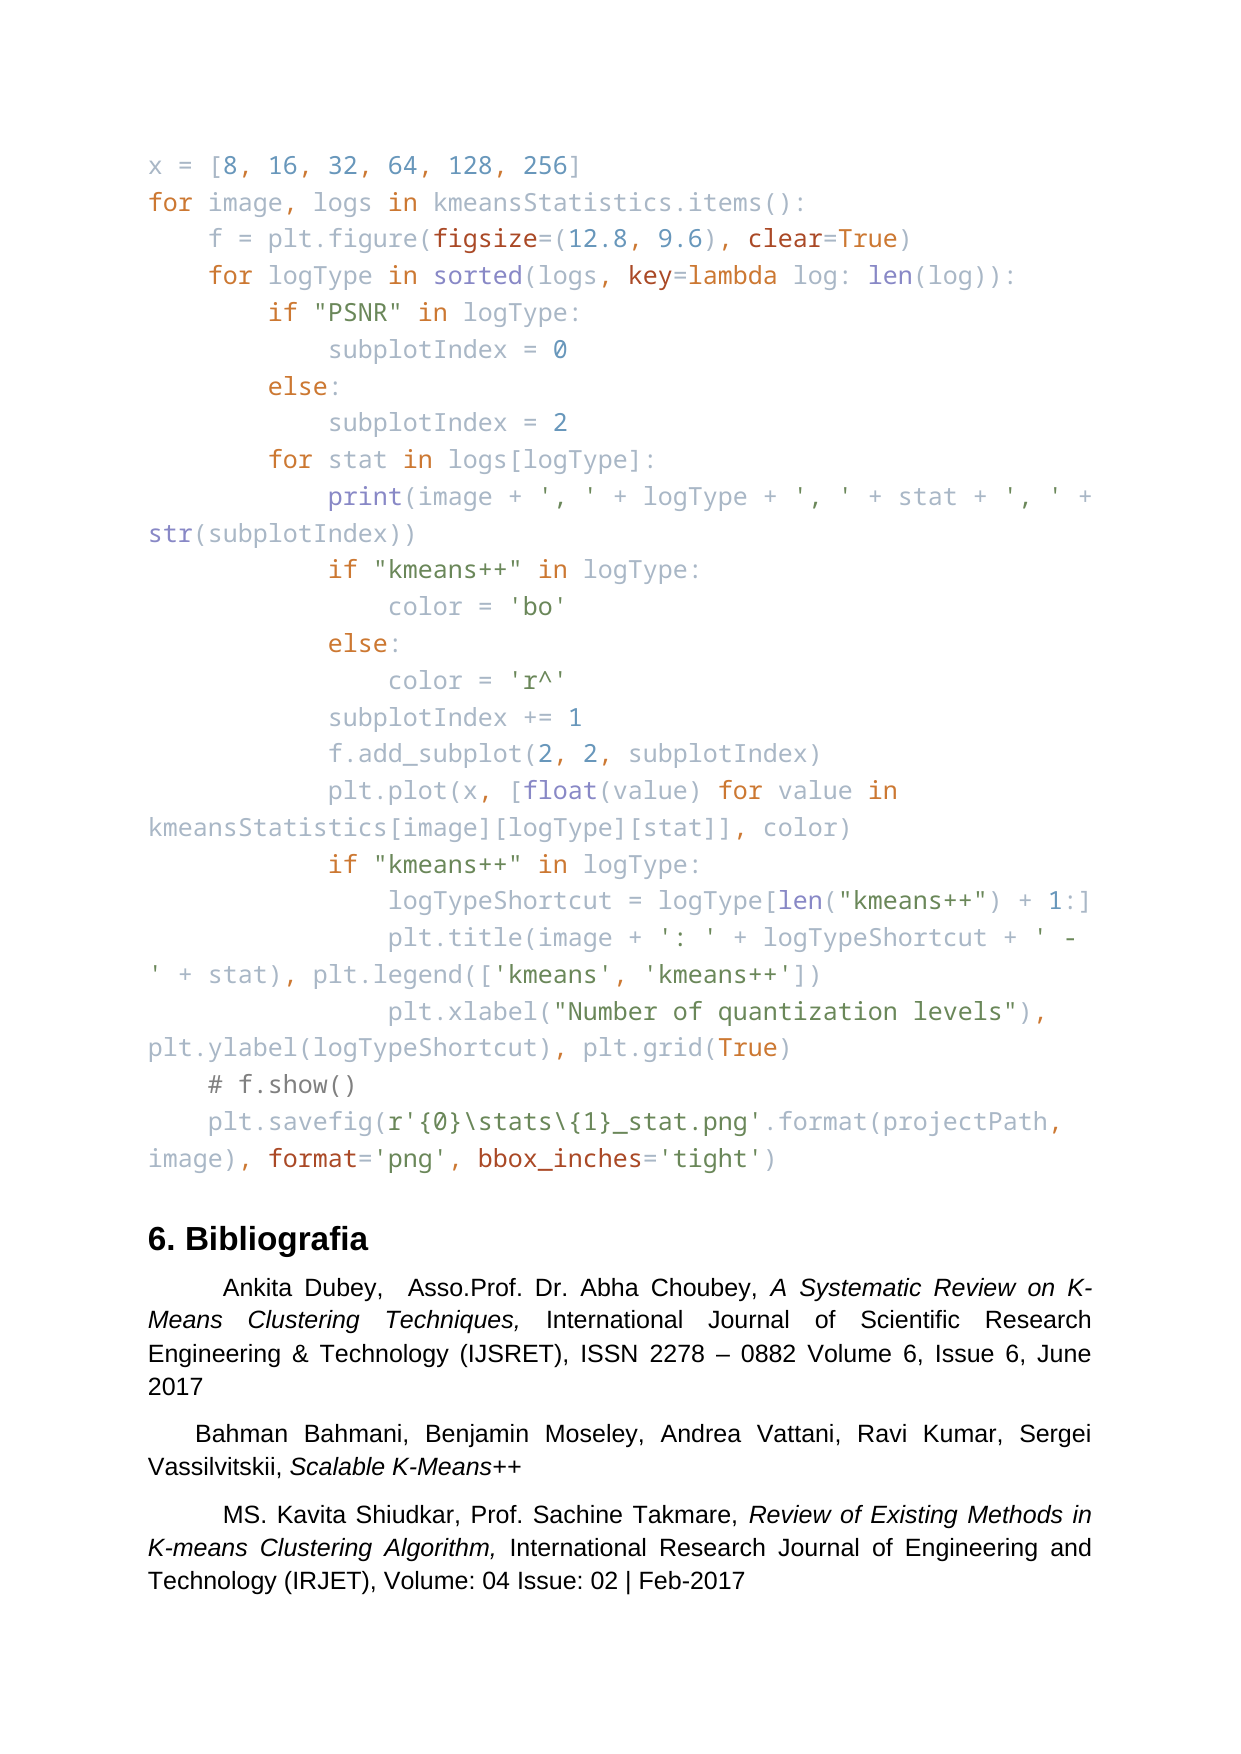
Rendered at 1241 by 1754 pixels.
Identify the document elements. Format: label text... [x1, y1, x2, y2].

subtitle Bibliografia [148, 1219, 1093, 1257]
text Ankita Dubey, Asso.Prof. Dr. Abha Choubey, A Systematic Review on K-Means Clustering Techniques, International Journal of Scientific Research Engineering & Technology (IJSRET), ISSN 2278 – 0882 Volume 6, Issue 6, June 2017 [148, 1272, 1093, 1400]
text x = [8, 16, 32, 64, 128, 256] for image, logs in kmeansStatistics.items(): f = plt.figure(figsize=(12.8, 9.6), clear=True) for logType in sorted(logs, key=lambda log: len(log)): if "PSNR" in logType: subplotIndex = 0 else: subplotIndex = 2 for stat in logs[logType]: print(image + ', ' + logType + ', ' + stat + ', ' + str(subplotIndex)) if "kmeans++" in logType: color = 'bo' else: color = 'r^' subplotIndex += 1 f.add_subplot(2, 2, subplotIndex) plt.plot(x, [float(value) for value in kmeansStatistics[image][logType][stat]], color) if "kmeans++" in logType: logTypeShortcut = logType[len("kmeans++") + 1:] plt.title(image + ': ' + logTypeShortcut + ' - ' + stat), plt.legend(['kmeans', 'kmeans++']) plt.xlabel("Number of quantization levels"), plt.ylabel(logTypeShortcut), plt.grid(True) # f.show() plt.savefig(r'{0}\stats\{1}_stat.png'.format(projectPath, image), format='png', bbox_inches='tight') [148, 148, 1093, 1174]
text MS. Kavita Shiudkar, Prof. Sachine Takmare, Review of Existing Methods in K-means Clustering Algorithm, International Research Journal of Engineering and Technology (IRJET), Volume: 04 Issue: 02 | Feb-2017 [148, 1500, 1093, 1594]
text Bahman Bahmani, Benjamin Moseley, Andrea Vattani, Ravi Kumar, Sergei Vassilvitskii, Scalable K-Means++ [148, 1419, 1093, 1481]
